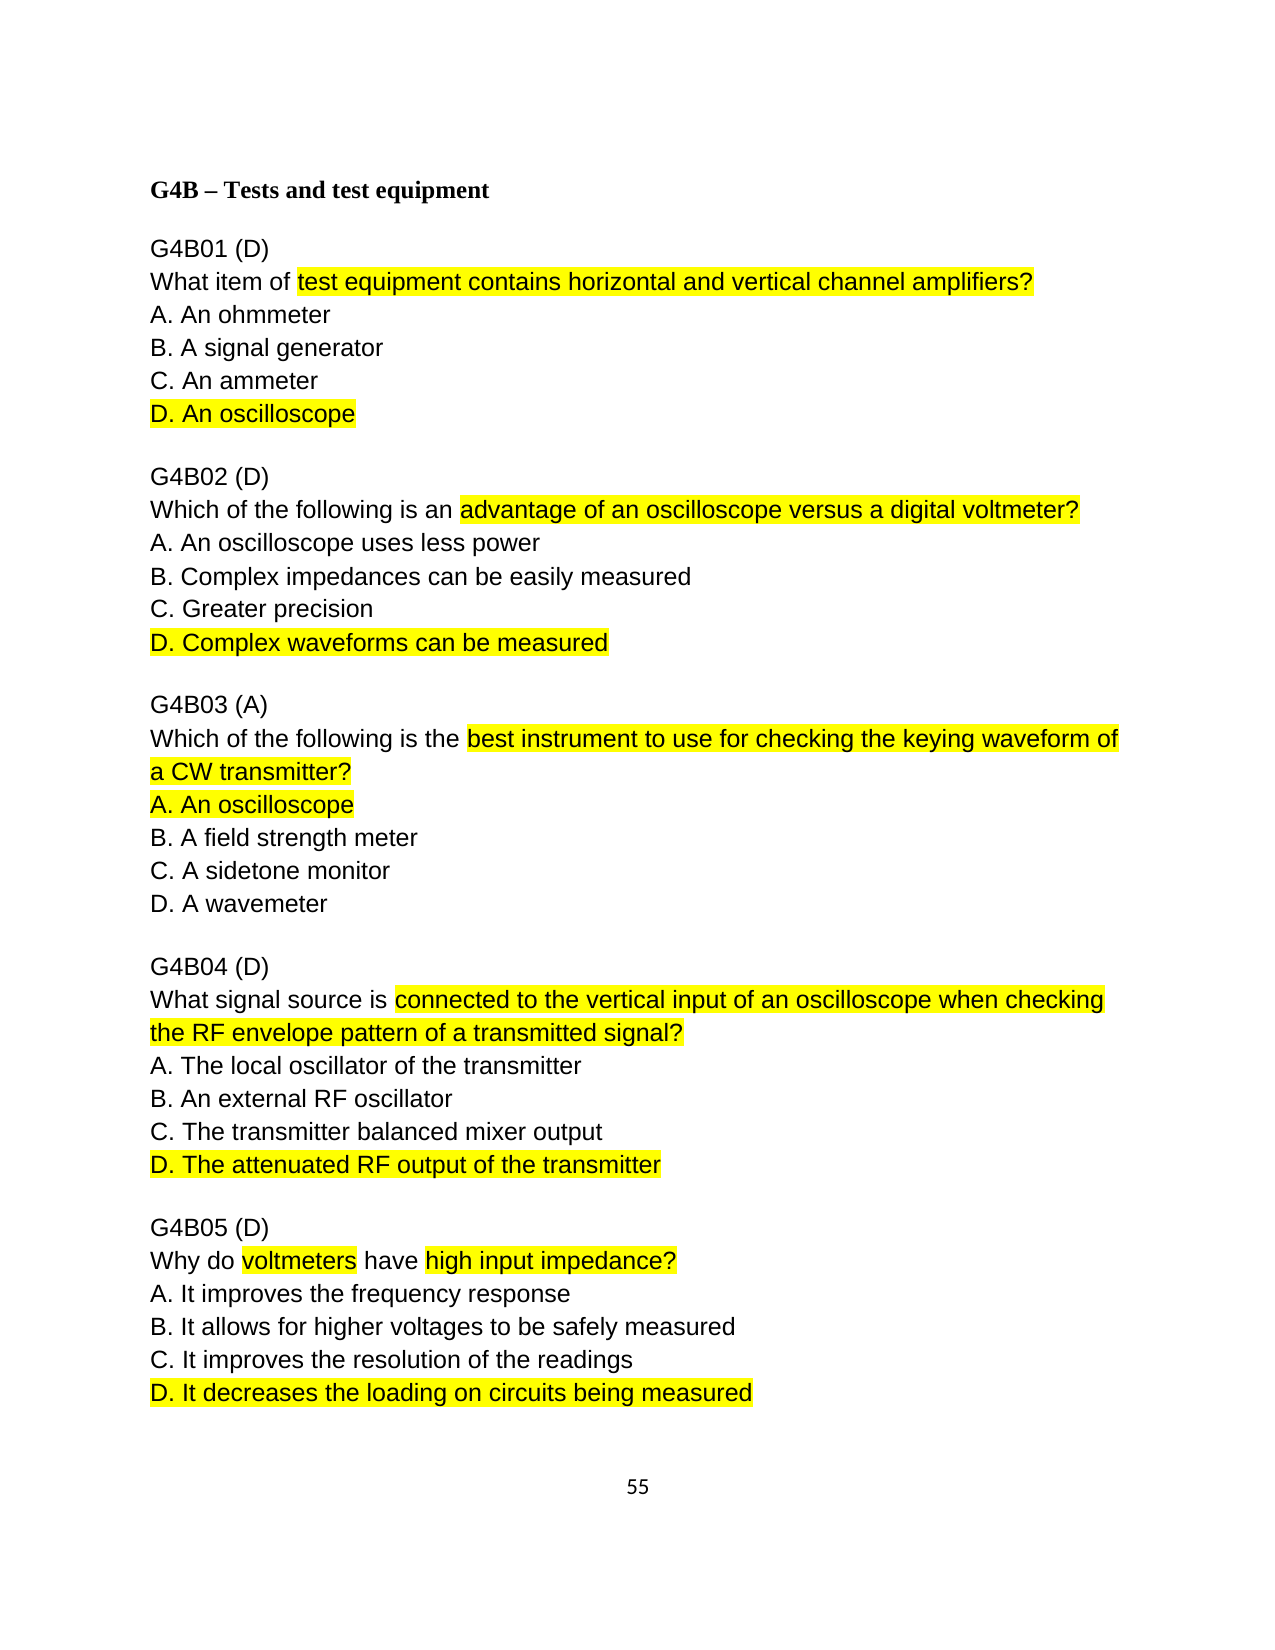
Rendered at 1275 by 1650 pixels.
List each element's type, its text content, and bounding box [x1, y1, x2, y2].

text G4B05 (D) Why do voltmeters have high input impedance? A. It improves the frequency response B. It allows for higher voltages to be safely measured C. It improves the resolution of the readings D. It decreases the loading on circuits being measured [150, 1213, 1125, 1407]
text G4B01 (D) What item of test equipment contains horizontal and vertical channel amplifiers? A. An ohmmeter B. A signal generator C. An ammeter D. An oscilloscope [150, 234, 1125, 428]
text G4B03 (A) Which of the following is the best instrument to use for checking the keying waveform of a CW transmitter? A. An oscilloscope B. A field strength meter C. A sidetone monitor D. A wavemeter [150, 691, 1125, 917]
text G4B02 (D) Which of the following is an advantage of an oscilloscope versus a digital voltmeter? A. An oscilloscope uses less power B. Complex impedances can be easily measured C. Greater precision D. Complex waveforms can be measured [150, 462, 1125, 656]
subtitle G4B – Tests and test equipment [150, 176, 1125, 204]
text G4B04 (D) What signal source is connected to the vertical input of an oscilloscope when checking the RF envelope pattern of a transmitted signal? A. The local oscillator of the transmitter B. An external RF oscillator C. The transmitter balanced mixer output D. The attenuated RF output of the transmitter [150, 952, 1125, 1178]
